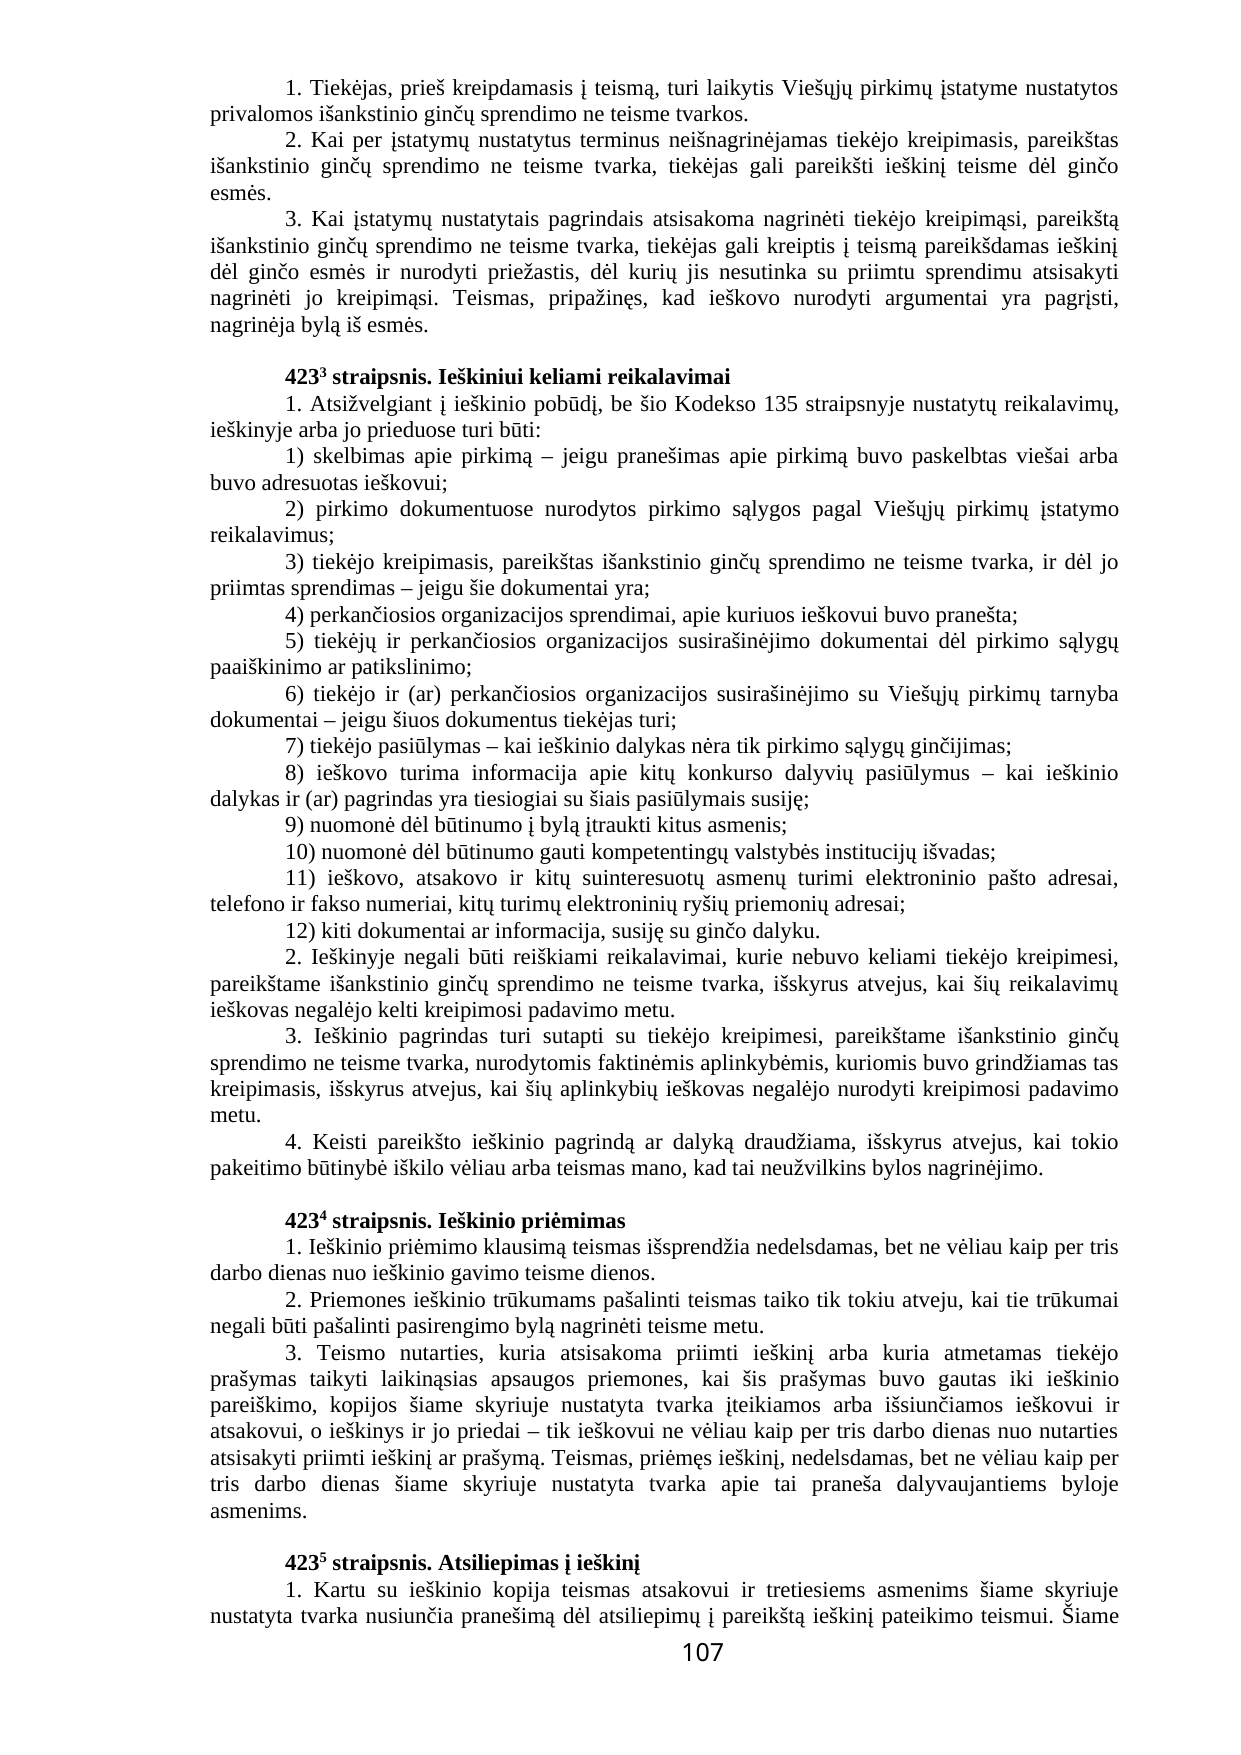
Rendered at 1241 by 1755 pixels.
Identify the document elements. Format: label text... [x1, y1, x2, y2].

text 7) tiekėjo pasiūlymas – kai ieškinio dalykas nėra tik pirkimo sąlygų ginčijimas; [210, 732, 1120, 759]
text 12) kiti dokumentai ar informacija, susiję su ginčo dalyku. [210, 917, 1120, 943]
text 10) nuomonė dėl būtinumo gauti kompetentingų valstybės institucijų išvadas; [210, 838, 1120, 864]
text 11) ieškovo, atsakovo ir kitų suinteresuotų asmenų turimi elektroninio pašto adresai, telefono ir fakso numeriai, kitų turimų elektroninių ryšių priemonių adresai; [210, 864, 1120, 917]
text 4234 straipsnis. Ieškinio priėmimas [210, 1207, 1120, 1233]
text 2. Ieškinyje negali būti reiškiami reikalavimai, kurie nebuvo keliami tiekėjo kreipimesi, pareikštame išankstinio ginčų sprendimo ne teisme tvarka, išskyrus atvejus, kai šių reikalavimų ieškovas negalėjo kelti kreipimosi padavimo metu. [210, 943, 1120, 1022]
text 3) tiekėjo kreipimasis, pareikštas išankstinio ginčų sprendimo ne teisme tvarka, ir dėl jo priimtas sprendimas – jeigu šie dokumentai yra; [210, 548, 1120, 601]
text 5) tiekėjų ir perkančiosios organizacijos susirašinėjimo dokumentai dėl pirkimo sąlygų paaiškinimo ar patikslinimo; [210, 627, 1120, 680]
text 2. Priemones ieškinio trūkumams pašalinti teismas taiko tik tokiu atveju, kai tie trūkumai negali būti pašalinti pasirengimo bylą nagrinėti teisme metu. [210, 1286, 1120, 1338]
text 3. Kai įstatymų nustatytais pagrindais atsisakoma nagrinėti tiekėjo kreipimąsi, pareikštą išankstinio ginčų sprendimo ne teisme tvarka, tiekėjas gali kreiptis į teismą pareikšdamas ieškinį dėl ginčo esmės ir nurodyti priežastis, dėl kurių jis nesutinka su priimtu sprendimu atsisakyti nagrinėti jo kreipimąsi. Teismas, pripažinęs, kad ieškovo nurodyti argumentai yra pagrįsti, nagrinėja bylą iš esmės. [210, 205, 1120, 337]
text 1) skelbimas apie pirkimą – jeigu pranešimas apie pirkimą buvo paskelbtas viešai arba buvo adresuotas ieškovui; [210, 442, 1120, 495]
text 1. Tiekėjas, prieš kreipdamasis į teismą, turi laikytis Viešųjų pirkimų įstatyme nustatytos privalomos išankstinio ginčų sprendimo ne teisme tvarkos. [210, 73, 1120, 126]
text 2) pirkimo dokumentuose nurodytos pirkimo sąlygos pagal Viešųjų pirkimų įstatymo reikalavimus; [210, 495, 1120, 548]
text 1. Atsižvelgiant į ieškinio pobūdį, be šio Kodekso 135 straipsnyje nustatytų reikalavimų, ieškinyje arba jo prieduose turi būti: [210, 390, 1120, 442]
text 6) tiekėjo ir (ar) perkančiosios organizacijos susirašinėjimo su Viešųjų pirkimų tarnyba dokumentai – jeigu šiuos dokumentus tiekėjas turi; [210, 680, 1120, 732]
text 1. Kartu su ieškinio kopija teismas atsakovui ir tretiesiems asmenims šiame skyriuje nustatyta tvarka nusiunčia pranešimą dėl atsiliepimų į pareikštą ieškinį pateikimo teismui. Šiame [210, 1576, 1120, 1628]
text 4235 straipsnis. Atsiliepimas į ieškinį [210, 1549, 1120, 1576]
text 4) perkančiosios organizacijos sprendimai, apie kuriuos ieškovui buvo pranešta; [210, 601, 1120, 627]
text 1. Ieškinio priėmimo klausimą teismas išsprendžia nedelsdamas, bet ne vėliau kaip per tris darbo dienas nuo ieškinio gavimo teisme dienos. [210, 1233, 1120, 1286]
text 2. Kai per įstatymų nustatytus terminus neišnagrinėjamas tiekėjo kreipimasis, pareikštas išankstinio ginčų sprendimo ne teisme tvarka, tiekėjas gali pareikšti ieškinį teisme dėl ginčo esmės. [210, 126, 1120, 205]
text 8) ieškovo turima informacija apie kitų konkurso dalyvių pasiūlymus – kai ieškinio dalykas ir (ar) pagrindas yra tiesiogiai su šiais pasiūlymais susiję; [210, 759, 1120, 811]
text 3. Ieškinio pagrindas turi sutapti su tiekėjo kreipimesi, pareikštame išankstinio ginčų sprendimo ne teisme tvarka, nurodytomis faktinėmis aplinkybėmis, kuriomis buvo grindžiamas tas kreipimasis, išskyrus atvejus, kai šių aplinkybių ieškovas negalėjo nurodyti kreipimosi padavimo metu. [210, 1022, 1120, 1128]
text 3. Teismo nutarties, kuria atsisakoma priimti ieškinį arba kuria atmetamas tiekėjo prašymas taikyti laikinąsias apsaugos priemones, kai šis prašymas buvo gautas iki ieškinio pareiškimo, kopijos šiame skyriuje nustatyta tvarka įteikiamos arba išsiunčiamos ieškovui ir atsakovui, o ieškinys ir jo priedai – tik ieškovui ne vėliau kaip per tris darbo dienas nuo nutarties atsisakyti priimti ieškinį ar prašymą. Teismas, priėmęs ieškinį, nedelsdamas, bet ne vėliau kaip per tris darbo dienas šiame skyriuje nustatyta tvarka apie tai praneša dalyvaujantiems byloje asmenims. [210, 1338, 1120, 1523]
text 4. Keisti pareikšto ieškinio pagrindą ar dalyką draudžiama, išskyrus atvejus, kai tokio pakeitimo būtinybė iškilo vėliau arba teismas mano, kad tai neužvilkins bylos nagrinėjimo. [210, 1128, 1120, 1180]
text 4233 straipsnis. Ieškiniui keliami reikalavimai [210, 363, 1120, 390]
text 9) nuomonė dėl būtinumo į bylą įtraukti kitus asmenis; [210, 811, 1120, 838]
